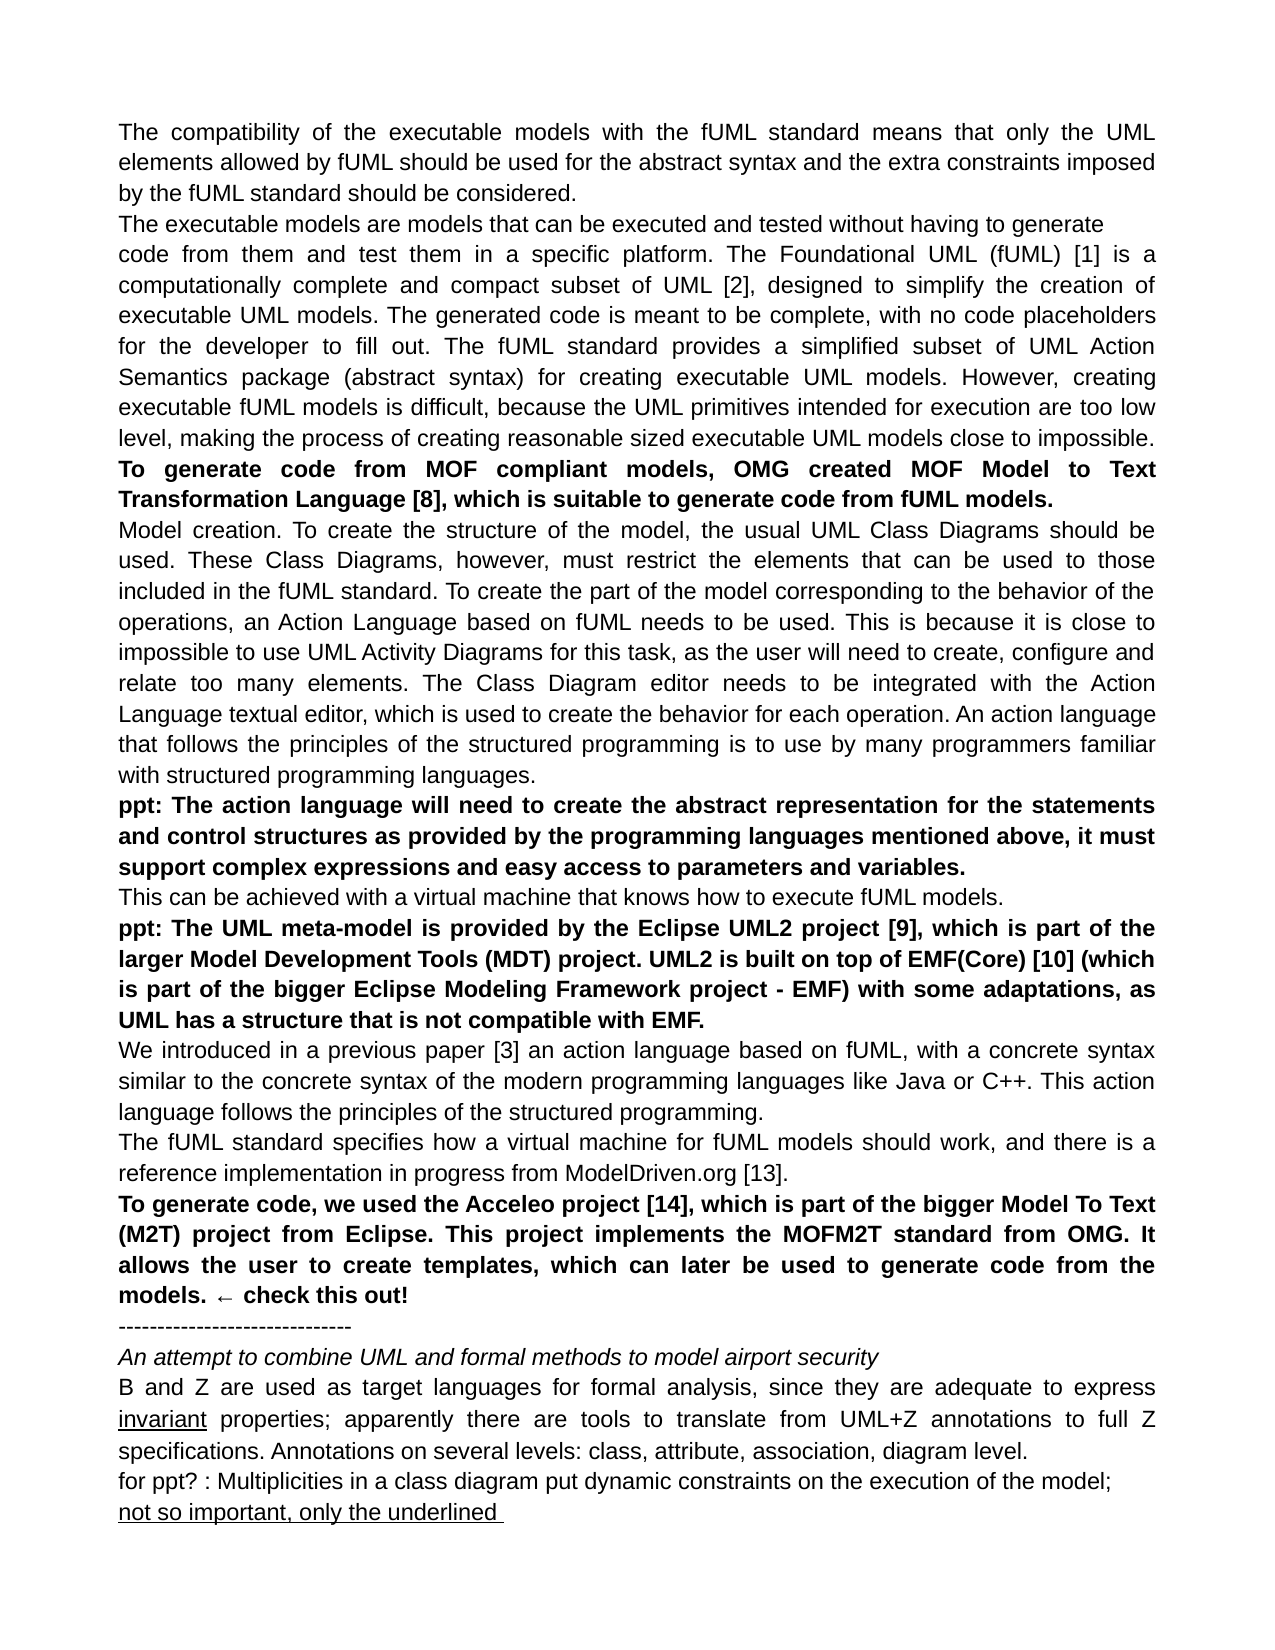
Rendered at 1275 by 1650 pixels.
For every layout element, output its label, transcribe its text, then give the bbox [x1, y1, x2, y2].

text We introduced in a previous paper [3] an action language based on fUML, with a concrete syntax similar to the concrete syntax of the modern programming languages like Java or C++. This action language follows the principles of the structured programming. [118, 1037, 1157, 1125]
text ppt: The UML meta-model is provided by the Eclipse UML2 project [9], which is part of the larger Model Development Tools (MDT) project. UML2 is built on top of EMF(Core) [10] (which is part of the bigger Eclipse Modeling Framework project - EMF) with some adaptations, as UML has a structure that is not compatible with EMF. [118, 914, 1157, 1033]
text The fUML standard specifies how a virtual machine for fUML models should work, and there is a reference implementation in progress from ModelDriven.org [13]. [118, 1129, 1157, 1186]
text not so important, only the underlined [118, 1498, 1157, 1525]
text Model creation. To create the structure of the model, the usual UML Class Diagrams should be used. These Class Diagrams, however, must restrict the elements that can be used to those included in the fUML standard. To create the part of the model corresponding to the behavior of the operations, an Action Language based on fUML needs to be used. This is because it is close to impossible to use UML Activity Diagrams for this task, as the user will need to create, configure and relate too many elements. The Class Diagram editor needs to be integrated with the Action Language textual editor, which is used to create the behavior for each operation. An action language that follows the principles of the structured programming is to use by many programmers familiar with structured programming languages. [118, 516, 1157, 788]
text An attempt to combine UML and formal methods to model airport security [118, 1343, 1157, 1370]
text To generate code, we used the Acceleo project [14], which is part of the bigger Model To Text (M2T) project from Eclipse. This project implements the MOFM2T standard from OMG. It allows the user to create templates, which can later be used to generate code from the models. ← check this out! [118, 1190, 1157, 1309]
text The executable models are models that can be executed and tested without having to generate [118, 210, 1157, 237]
text code from them and test them in a specific platform. The Foundational UML (fUML) [1] is a computationally complete and compact subset of UML [2], designed to simplify the creation of executable UML models. The generated code is meant to be complete, with no code placeholders for the developer to fill out. The fUML standard provides a simplified subset of UML Action Semantics package (abstract syntax) for creating executable UML models. However, creating executable fUML models is difficult, because the UML primitives intended for execution are too low level, making the process of creating reasonable sized executable UML models close to impossible. To generate code from MOF compliant models, OMG created MOF Model to Text Transformation Language [8], which is suitable to generate code from fUML models. [118, 241, 1157, 512]
text for ppt? : Multiplicities in a class diagram put dynamic constraints on the execution of the model; [118, 1468, 1157, 1494]
text ------------------------------ [118, 1312, 1157, 1339]
text This can be achieved with a virtual machine that knows how to execute fUML models. [118, 884, 1157, 911]
text ppt: The action language will need to create the abstract representation for the statements and control structures as provided by the programming languages mentioned above, it must support complex expressions and easy access to parameters and variables. [118, 792, 1157, 880]
text B and Z are used as target languages for formal analysis, since they are adequate to express invariant properties; apparently there are tools to translate from UML+Z annotations to full Z specifications. Annotations on several levels: class, attribute, association, diagram level. [118, 1374, 1157, 1464]
text The compatibility of the executable models with the fUML standard means that only the UML elements allowed by fUML should be used for the abstract syntax and the extra constraints imposed by the fUML standard should be considered. [118, 118, 1157, 206]
